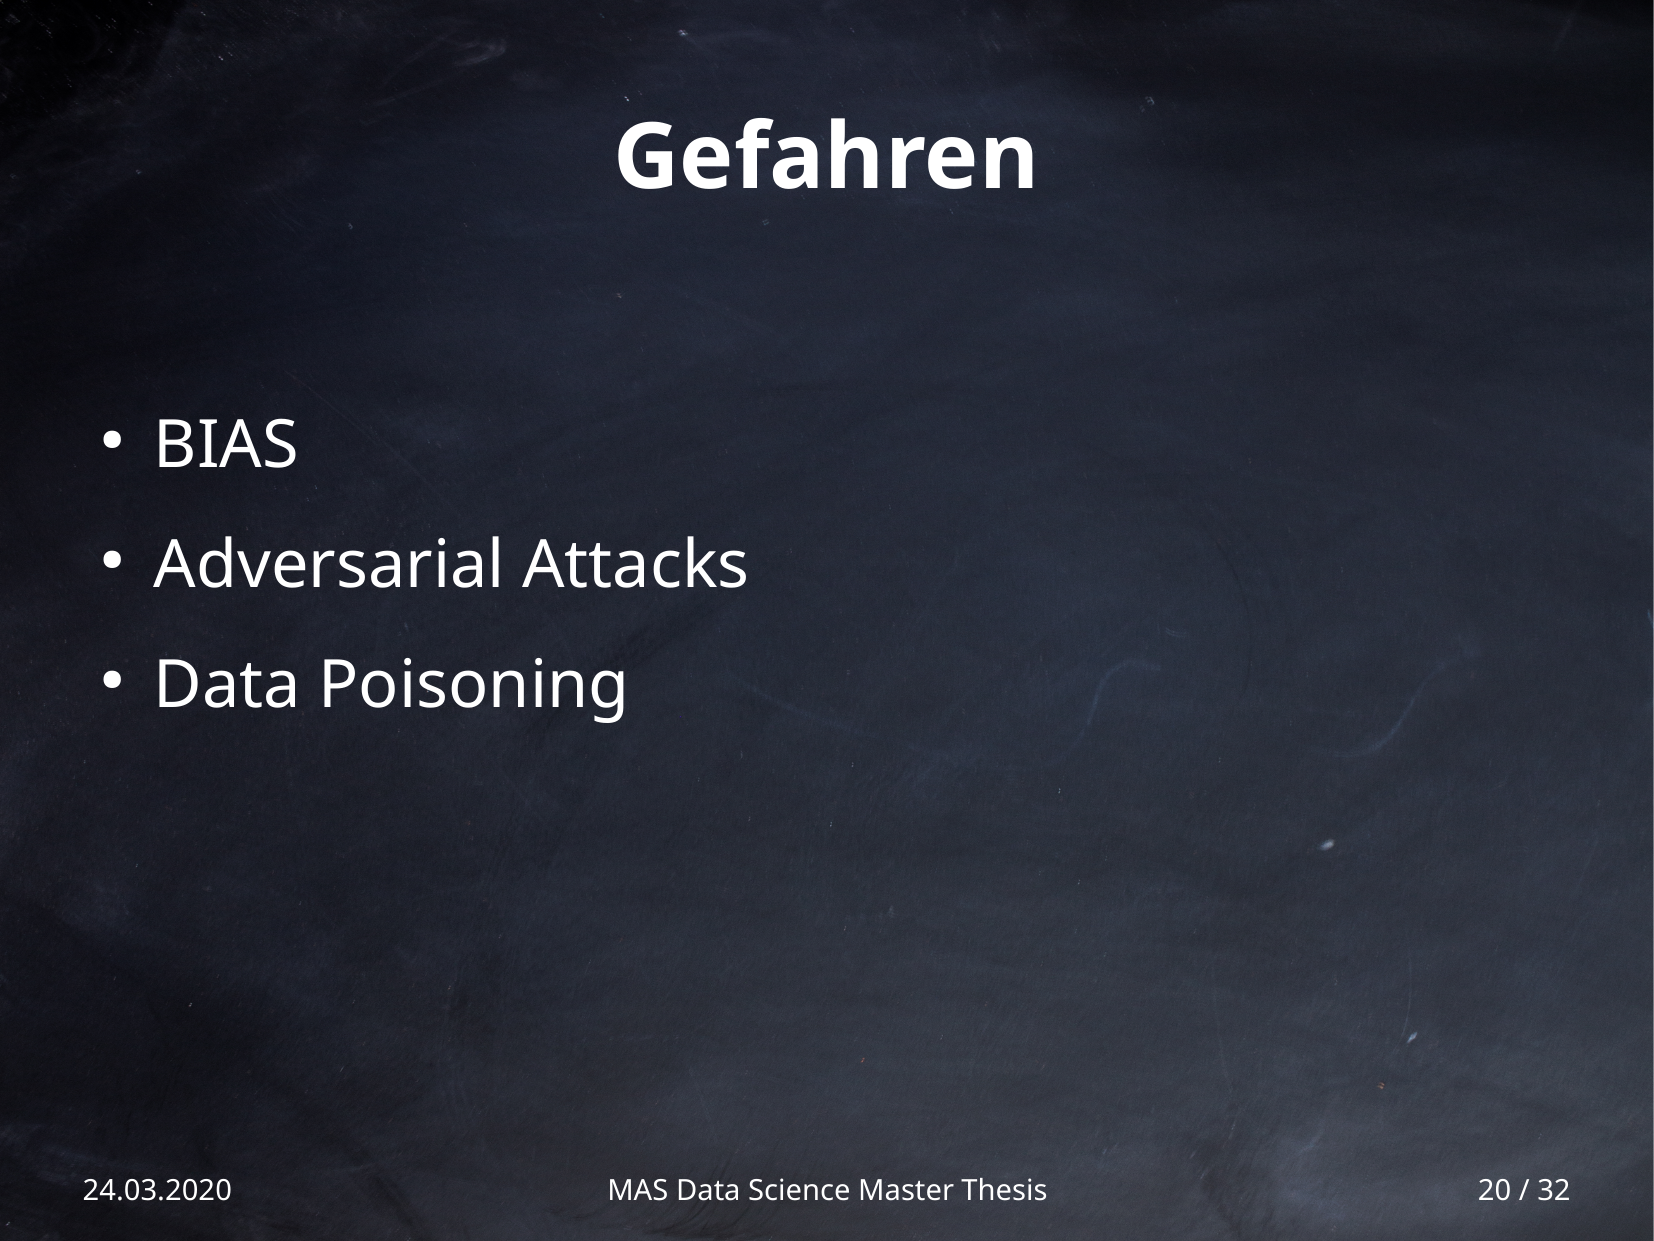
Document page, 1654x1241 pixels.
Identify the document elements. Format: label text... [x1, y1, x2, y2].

title Gefahren [82, 49, 1571, 257]
picture [0, 0, 1654, 1241]
list BIAS Adversarial Attacks Data Poisoning [82, 395, 1571, 1040]
